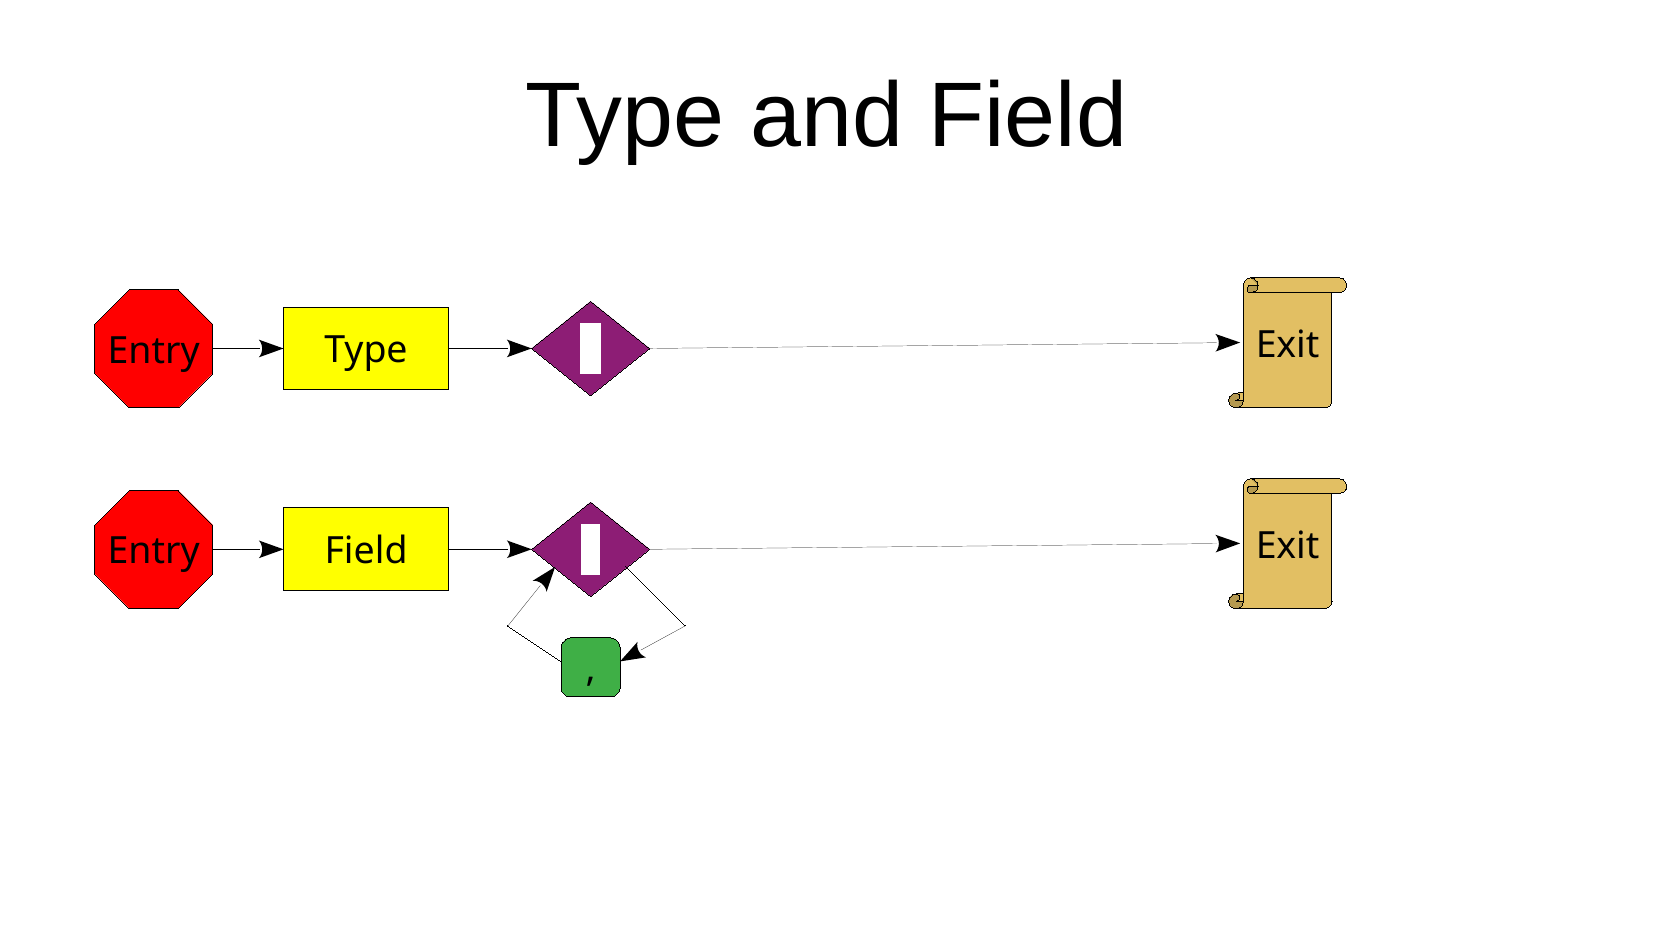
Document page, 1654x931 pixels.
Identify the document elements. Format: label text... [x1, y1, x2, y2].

text_box F [531, 502, 650, 597]
text_box Entry [94, 490, 213, 609]
text_box Exit [1253, 478, 1347, 494]
text_box Exit [1237, 478, 1333, 609]
text_box , [561, 637, 621, 697]
text_box Exit [1252, 277, 1347, 293]
text_box Field [283, 507, 449, 591]
title Type and Field [82, 37, 1571, 193]
text_box Entry [94, 289, 213, 408]
text_box Exit [1237, 277, 1332, 408]
text_box Type [283, 307, 449, 390]
text_box T [532, 301, 650, 396]
